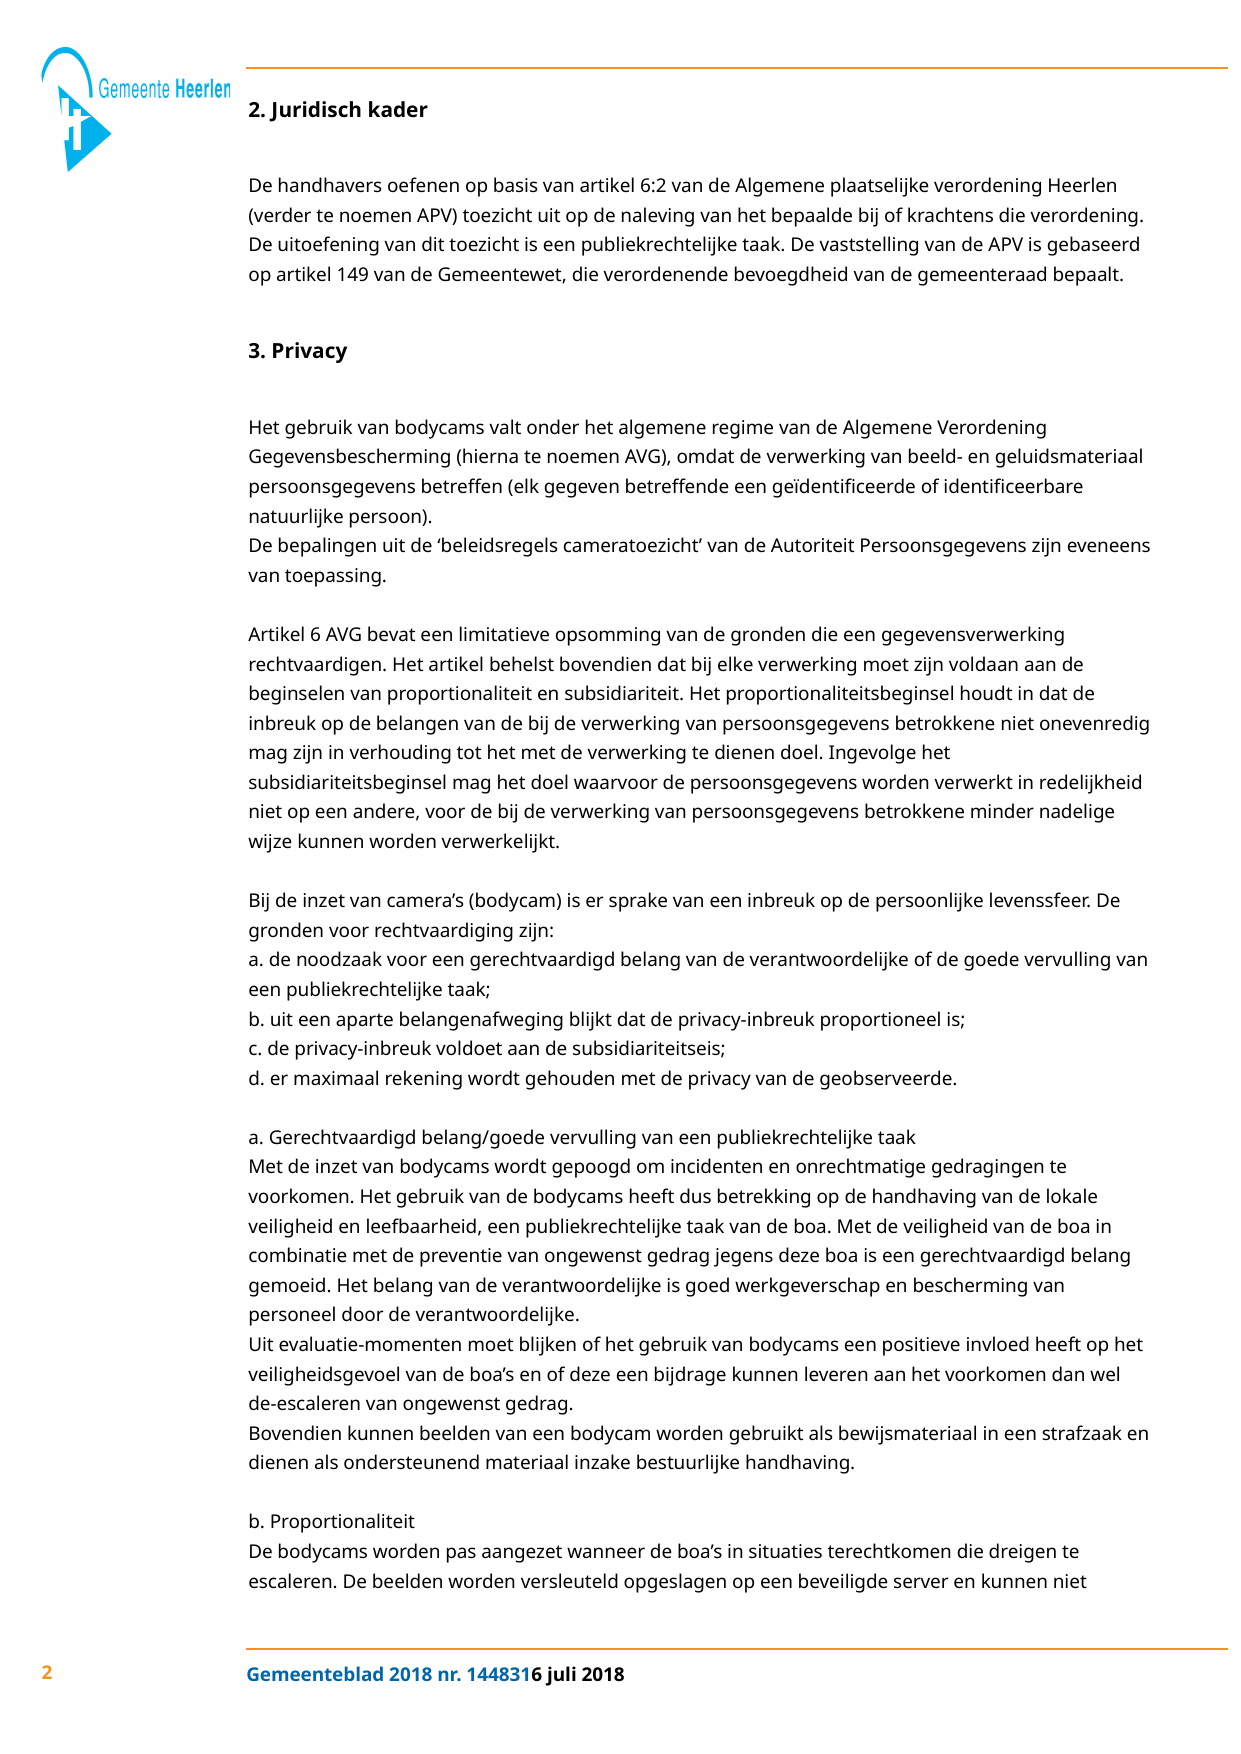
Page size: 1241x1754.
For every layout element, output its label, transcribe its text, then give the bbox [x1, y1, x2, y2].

text Het gebruik van bodycams valt onder het algemene regime van de Algemene Verordening Gegevensbescherming (hierna te noemen AVG), omdat de verwerking van beeld- en geluidsmateriaal persoonsgegevens betreffen (elk gegeven betreffende een geïdentificeerde of identificeerbare natuurlijke persoon). [248, 414, 1152, 529]
text Artikel 6 AVG bevat een limitatieve opsomming van de gronden die een gegevensverwerking rechtvaardigen. Het artikel behelst bovendien dat bij elke verwerking moet zijn voldaan aan de beginselen van proportionaliteit en subsidiariteit. Het proportionaliteitsbeginsel houdt in dat de inbreuk op de belangen van de bij de verwerking van persoonsgegevens betrokkene niet onevenredig mag zijn in verhouding tot het met de verwerking te dienen doel. Ingevolge het subsidiariteitsbeginsel mag het doel waarvoor de persoonsgegevens worden verwerkt in redelijkheid niet op een andere, voor de bij de verwerking van persoonsgegevens betrokkene minder nadelige wijze kunnen worden verwerkelijkt. [248, 621, 1152, 854]
text b. Proportionaliteit [248, 1509, 1152, 1534]
text b. uit een aparte belangenafweging blijkt dat de privacy-inbreuk proportioneel is; [248, 1006, 1152, 1032]
text De handhavers oefenen op basis van artikel 6:2 van de Algemene plaatselijke verordening Heerlen (verder te noemen APV) toezicht uit op de naleving van het bepaalde bij of krachtens die verordening. De uitoefening van dit toezicht is een publiekrechtelijke taak. De vaststelling van de APV is gebaseerd op artikel 149 van de Gemeentewet, die verordenende bevoegdheid van de gemeenteraad bepaalt. [248, 172, 1152, 287]
text Bij de inzet van camera’s (bodycam) is er sprake van een inbreuk op de persoonlijke levenssfeer. De gronden voor rechtvaardiging zijn: [248, 887, 1152, 943]
text 3. Privacy [248, 336, 1152, 365]
text Met de inzet van bodycams wordt gepoogd om incidenten en onrechtmatige gedragingen te voorkomen. Het gebruik van de bodycams heeft dus betrekking op de handhaving van de lokale veiligheid en leefbaarheid, een publiekrechtelijke taak van de boa. Met de veiligheid van de boa in combinatie met de preventie van ongewenst gedrag jegens deze boa is een gerechtvaardigd belang gemoeid. Het belang van de verantwoordelijke is goed werkgeverschap en bescherming van personeel door de verantwoordelijke. [248, 1154, 1152, 1327]
text 2. Juridisch kader [248, 95, 1152, 123]
text Uit evaluatie-momenten moet blijken of het gebruik van bodycams een positieve invloed heeft op het veiligheidsgevoel van de boa’s en of deze een bijdrage kunnen leveren aan het voorkomen dan wel de-escaleren van ongewenst gedrag. [248, 1331, 1152, 1416]
picture [41, 47, 58, 70]
text d. er maximaal rekening wordt gehouden met de privacy van de geobserveerde. [248, 1065, 1152, 1091]
text Bovendien kunnen beelden van een bodycam worden gebruikt als bewijsmateriaal in een strafzaak en dienen als ondersteunend materiaal inzake bestuurlijke handhaving. [248, 1420, 1152, 1475]
text a. Gerechtvaardigd belang/goede vervulling van een publiekrechtelijke taak [248, 1124, 1152, 1150]
text De bepalingen uit de ‘beleidsregels cameratoezicht’ van de Autoriteit Persoonsgegevens zijn eveneens van toepassing. [248, 532, 1152, 588]
picture [41, 47, 231, 172]
text c. de privacy-inbreuk voldoet aan de subsidiariteitseis; [248, 1035, 1152, 1061]
text a. de noodzaak voor een gerechtvaardigd belang van de verantwoordelijke of de goede vervulling van een publiekrechtelijke taak; [248, 947, 1152, 1002]
text De bodycams worden pas aangezet wanneer de boa’s in situaties terechtkomen die dreigen te escaleren. De beelden worden versleuteld opgeslagen op een beveiligde server en kunnen niet [248, 1538, 1152, 1594]
